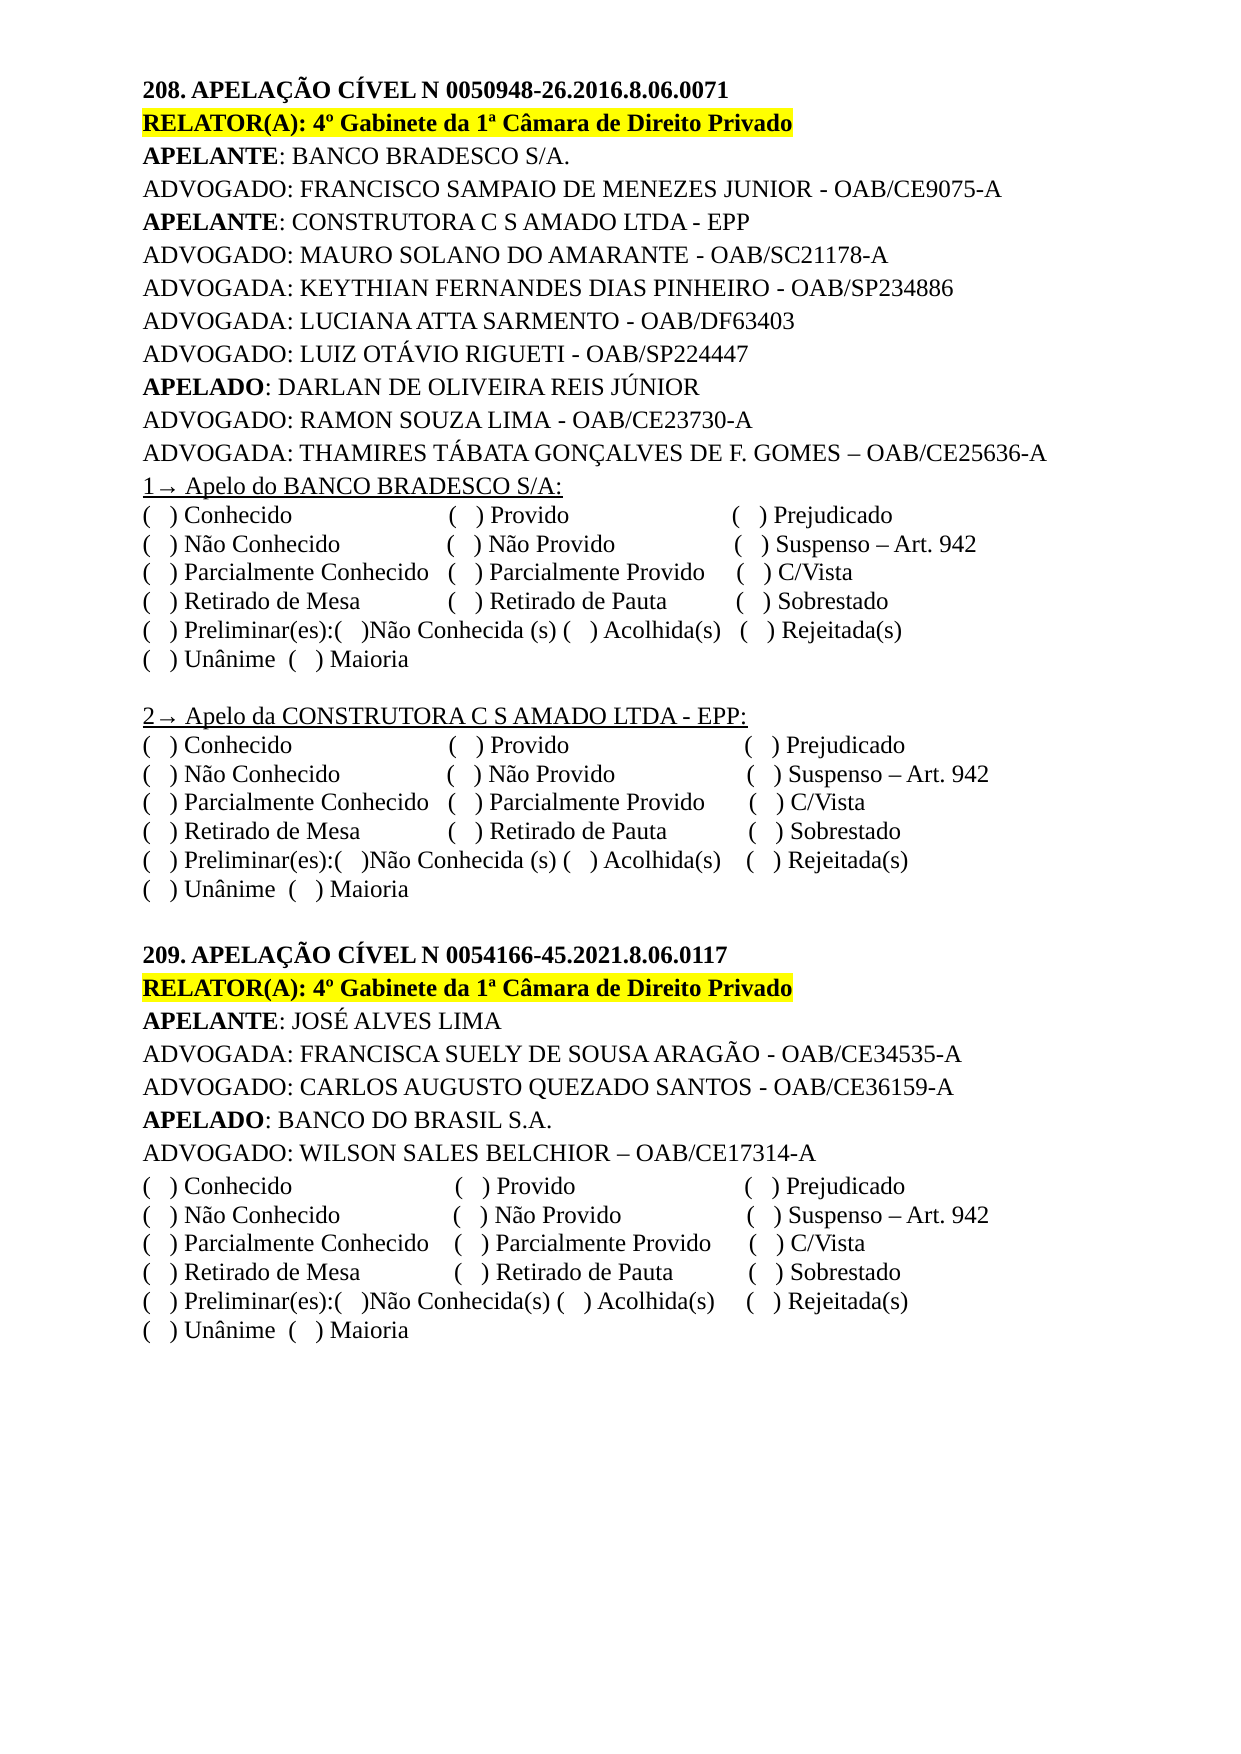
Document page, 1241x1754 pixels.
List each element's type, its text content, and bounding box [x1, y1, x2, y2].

text 2→ Apelo da CONSTRUTORA C S AMADO LTDA - EPP: [142, 701, 1141, 730]
text ( ) Não Conhecido ( ) Não Provido ( ) Suspenso – Art. 942 [142, 529, 1158, 557]
text ( ) Preliminar(es):( )Não Conhecida (s) ( ) Acolhida(s) ( ) Rejeitada(s) [142, 615, 1158, 644]
text ( ) Não Conhecido ( ) Não Provido ( ) Suspenso – Art. 942 [142, 759, 1158, 787]
text ( ) Retirado de Mesa ( ) Retirado de Pauta ( ) Sobrestado [142, 586, 1158, 615]
text ( ) Preliminar(es):( )Não Conhecida(s) ( ) Acolhida(s) ( ) Rejeitada(s) [142, 1286, 1158, 1315]
text ( ) Conhecido ( ) Provido ( ) Prejudicado [142, 500, 1141, 529]
text ( ) Parcialmente Conhecido ( ) Parcialmente Provido ( ) C/Vista [142, 787, 1158, 816]
text ( ) Unânime ( ) Maioria 209. APELAÇÃO CÍVEL N 0054166-45.2021.8.06.0117 RELATOR(A): 4º Gabinete da 1ª Câmara de Direito Privado APELANTE: JOSÉ ALVES LIMA ADVOGADA: FRANCISCA SUELY DE SOUSA ARAGÃO - OAB/CE34535-A ADVOGADO: CARLOS AUGUSTO QUEZADO SANTOS - OAB/CE36159-A APELADO: BANCO DO BRASIL S.A. ADVOGADO: WILSON SALES BELCHIOR – OAB/CE17314-A [142, 874, 1141, 1167]
text ( ) Retirado de Mesa ( ) Retirado de Pauta ( ) Sobrestado [142, 816, 1158, 845]
text ( ) Parcialmente Conhecido ( ) Parcialmente Provido ( ) C/Vista [142, 1228, 1158, 1257]
text ( ) Unânime ( ) Maioria [142, 1315, 1141, 1409]
text ( ) Não Conhecido ( ) Não Provido ( ) Suspenso – Art. 942 [142, 1200, 1158, 1228]
text 1→ Apelo do BANCO BRADESCO S/A: [142, 471, 1141, 500]
text 208. APELAÇÃO CÍVEL N 0050948-26.2016.8.06.0071 RELATOR(A): 4º Gabinete da 1ª Câmara de Direito Privado APELANTE: BANCO BRADESCO S/A. ADVOGADO: FRANCISCO SAMPAIO DE MENEZES JUNIOR - OAB/CE9075-A APELANTE: CONSTRUTORA C S AMADO LTDA - EPP ADVOGADO: MAURO SOLANO DO AMARANTE - OAB/SC21178-A ADVOGADA: KEYTHIAN FERNANDES DIAS PINHEIRO - OAB/SP234886 ADVOGADA: LUCIANA ATTA SARMENTO - OAB/DF63403 ADVOGADO: LUIZ OTÁVIO RIGUETI - OAB/SP224447 APELADO: DARLAN DE OLIVEIRA REIS JÚNIOR ADVOGADO: RAMON SOUZA LIMA - OAB/CE23730-A ADVOGADA: THAMIRES TÁBATA GONÇALVES DE F. GOMES – OAB/CE25636-A [142, 75, 1141, 467]
text ( ) Parcialmente Conhecido ( ) Parcialmente Provido ( ) C/Vista [142, 557, 1158, 586]
text ( ) Retirado de Mesa ( ) Retirado de Pauta ( ) Sobrestado [142, 1257, 1158, 1286]
text ( ) Unânime ( ) Maioria [142, 644, 1158, 672]
text ( ) Preliminar(es):( )Não Conhecida (s) ( ) Acolhida(s) ( ) Rejeitada(s) [142, 845, 1158, 874]
text ( ) Conhecido ( ) Provido ( ) Prejudicado [142, 1171, 1141, 1200]
text ( ) Conhecido ( ) Provido ( ) Prejudicado [142, 730, 1141, 759]
